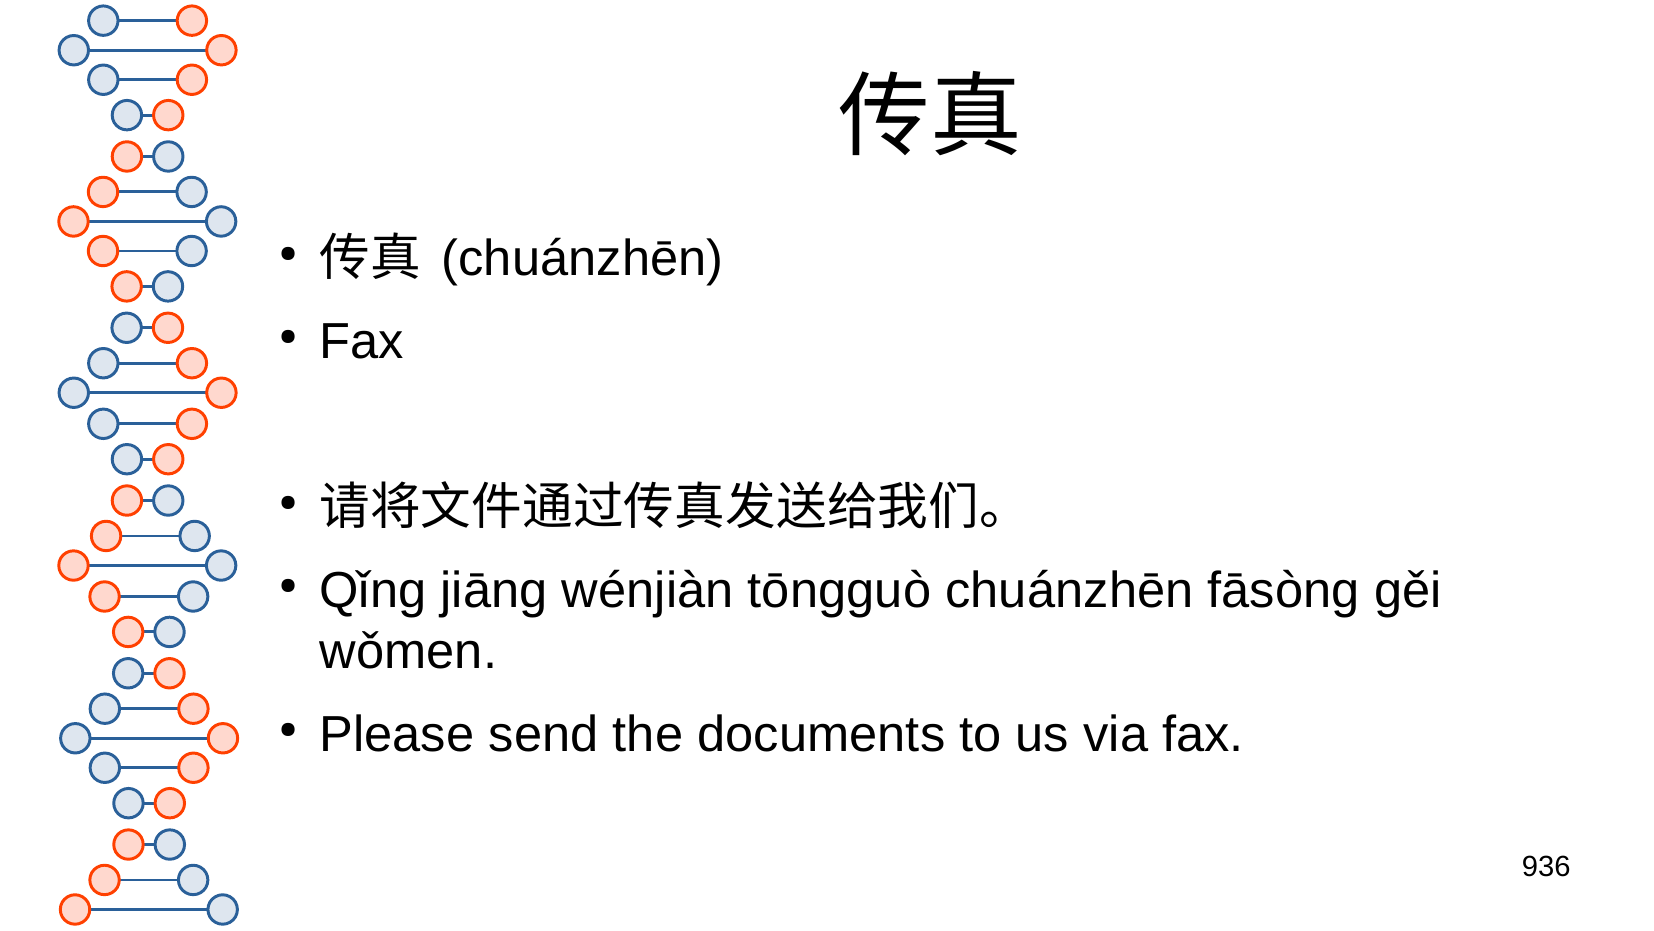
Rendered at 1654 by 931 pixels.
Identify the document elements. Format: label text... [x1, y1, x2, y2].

title 传真 [265, 35, 1595, 189]
list 传真 (chuánzhēn) Fax 请将文件通过传真发送给我们。 Qǐng jiāng wénjiàn tōngguò chuánzhēn fāsòng gěi wǒmen. Please send the documents to us via fax. [265, 224, 1595, 764]
